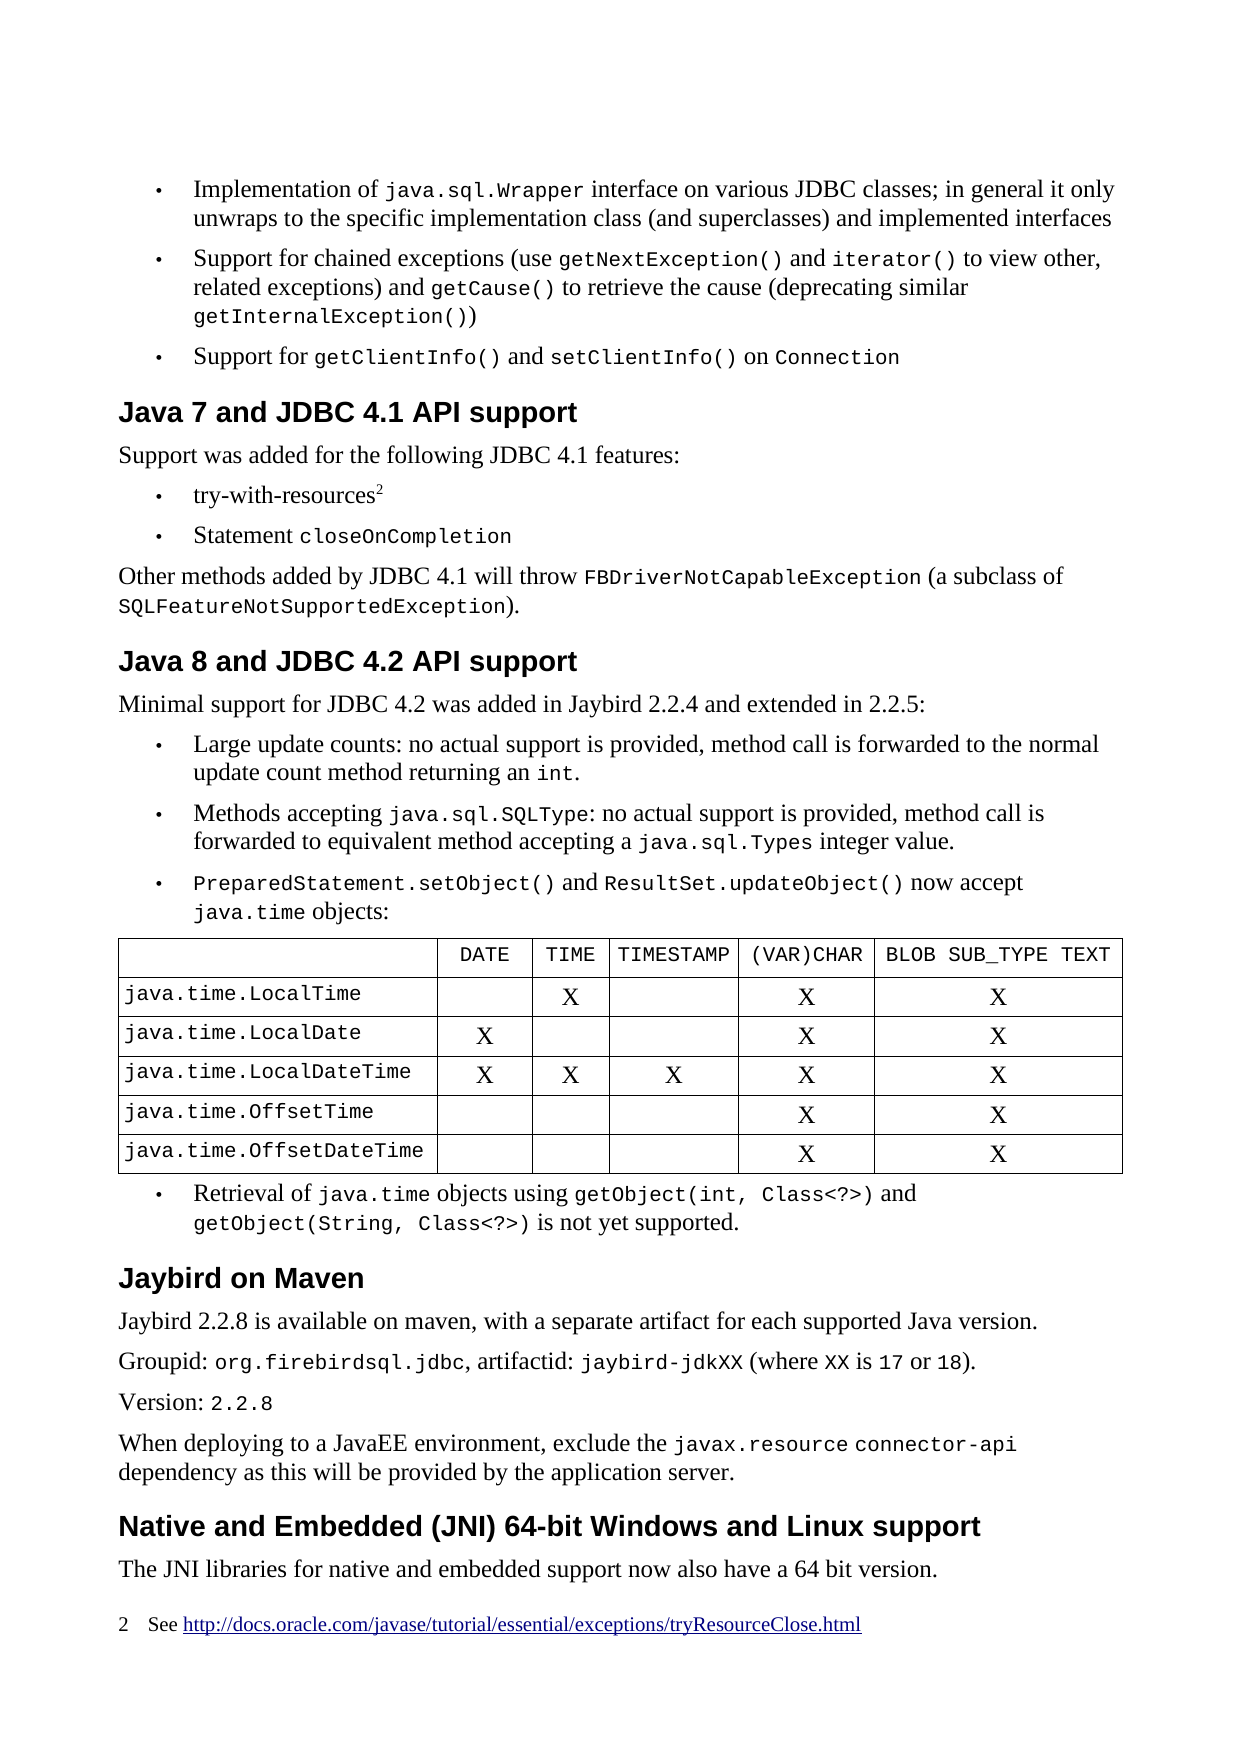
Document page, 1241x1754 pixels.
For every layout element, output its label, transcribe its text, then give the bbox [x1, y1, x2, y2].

table_cell [438, 978, 532, 1016]
table_cell [610, 1135, 738, 1173]
table_cell X [533, 978, 609, 1016]
table_cell X [438, 1057, 532, 1095]
table_header BLOB SUB_TYPE TEXT [875, 939, 1122, 977]
text When deploying to a JavaEE environment, exclude the javax.resource connector-api dependency as this will be provided by the application server. [118, 1429, 1122, 1485]
list PreparedStatement.setObject() and ResultSet.updateObject() now accept java.time objects: [156, 868, 1122, 925]
table_cell X [875, 1135, 1122, 1173]
table_cell X [533, 1057, 609, 1095]
table_header TIME [533, 939, 609, 977]
table_cell [610, 978, 738, 1016]
table_cell X [739, 1135, 874, 1173]
table_header [119, 939, 437, 977]
table_cell X [875, 1096, 1122, 1134]
list Implementation of java.sql.Wrapper interface on various JDBC classes; in general it only unwraps to the specific implementation class (and superclasses) and implemented interfaces [156, 175, 1122, 232]
list Large update counts: no actual support is provided, method call is forwarded to the normal update count method returning an int. [156, 730, 1122, 786]
table_cell java.time.LocalTime [119, 978, 437, 1016]
table_cell [533, 1096, 609, 1134]
list Methods accepting java.sql.SQLType: no actual support is provided, method call is forwarded to equivalent method accepting a java.sql.Types integer value. [156, 799, 1122, 856]
table_cell X [739, 1017, 874, 1056]
table_cell X [610, 1057, 738, 1095]
table_cell X [875, 978, 1122, 1016]
table_cell java.time.OffsetDateTime [119, 1135, 437, 1173]
subtitle Native and Embedded (JNI) 64-bit Windows and Linux support [118, 1510, 1122, 1543]
text Other methods added by JDBC 4.1 will throw FBDriverNotCapableException (a subclass of SQLFeatureNotSupportedException). [118, 562, 1122, 619]
table_header (VAR)CHAR [739, 939, 874, 977]
table_cell [533, 1017, 609, 1056]
table_cell X [875, 1057, 1122, 1095]
table_cell [533, 1135, 609, 1173]
table_cell X [739, 1057, 874, 1095]
table_cell [610, 1096, 738, 1134]
text The JNI libraries for native and embedded support now also have a 64 bit version. [118, 1556, 1122, 1583]
table_cell X [739, 1096, 874, 1134]
table_cell [610, 1017, 738, 1056]
list try-with-resources [156, 481, 1122, 509]
table_cell X [875, 1017, 1122, 1056]
text Version: 2.2.8 [118, 1388, 1122, 1417]
table_cell X [739, 978, 874, 1016]
table_cell [438, 1135, 532, 1173]
text Groupid: org.firebirdsql.jdbc, artifactid: jaybird-jdkXX (where XX is 17 or 18). [118, 1347, 1122, 1376]
table_header TIMESTAMP [610, 939, 738, 977]
list See http://docs.oracle.com/javase/tutorial/essential/exceptions/tryResourceClose.html [118, 1613, 1122, 1636]
table_header DATE [438, 939, 532, 977]
list Support for getClientInfo() and setClientInfo() on Connection [156, 342, 1122, 371]
subtitle Java 8 and JDBC 4.2 API support [118, 644, 1122, 677]
table_cell [438, 1096, 532, 1134]
table_cell java.time.LocalDateTime [119, 1057, 437, 1095]
table_cell java.time.LocalDate [119, 1017, 437, 1056]
table_cell java.time.OffsetTime [119, 1096, 437, 1134]
text Support was added for the following JDBC 4.1 features: [118, 441, 1122, 469]
list Statement closeOnCompletion [156, 521, 1122, 550]
list Support for chained exceptions (use getNextException() and iterator() to view other, related exceptions) and getCause() to retrieve the cause (deprecating similar getInternalException()) [156, 244, 1122, 330]
text Minimal support for JDBC 4.2 was added in Jaybird 2.2.4 and extended in 2.2.5: [118, 690, 1122, 717]
list Retrieval of java.time objects using getObject(int, Class<?>) and getObject(String, Class<?>) is not yet supported. [156, 1179, 1122, 1237]
table_cell X [438, 1017, 532, 1056]
text Jaybird 2.2.8 is available on maven, with a separate artifact for each supported Java version. [118, 1307, 1122, 1334]
subtitle Java 7 and JDBC 4.1 API support [118, 396, 1122, 428]
subtitle Jaybird on Maven [118, 1262, 1122, 1294]
